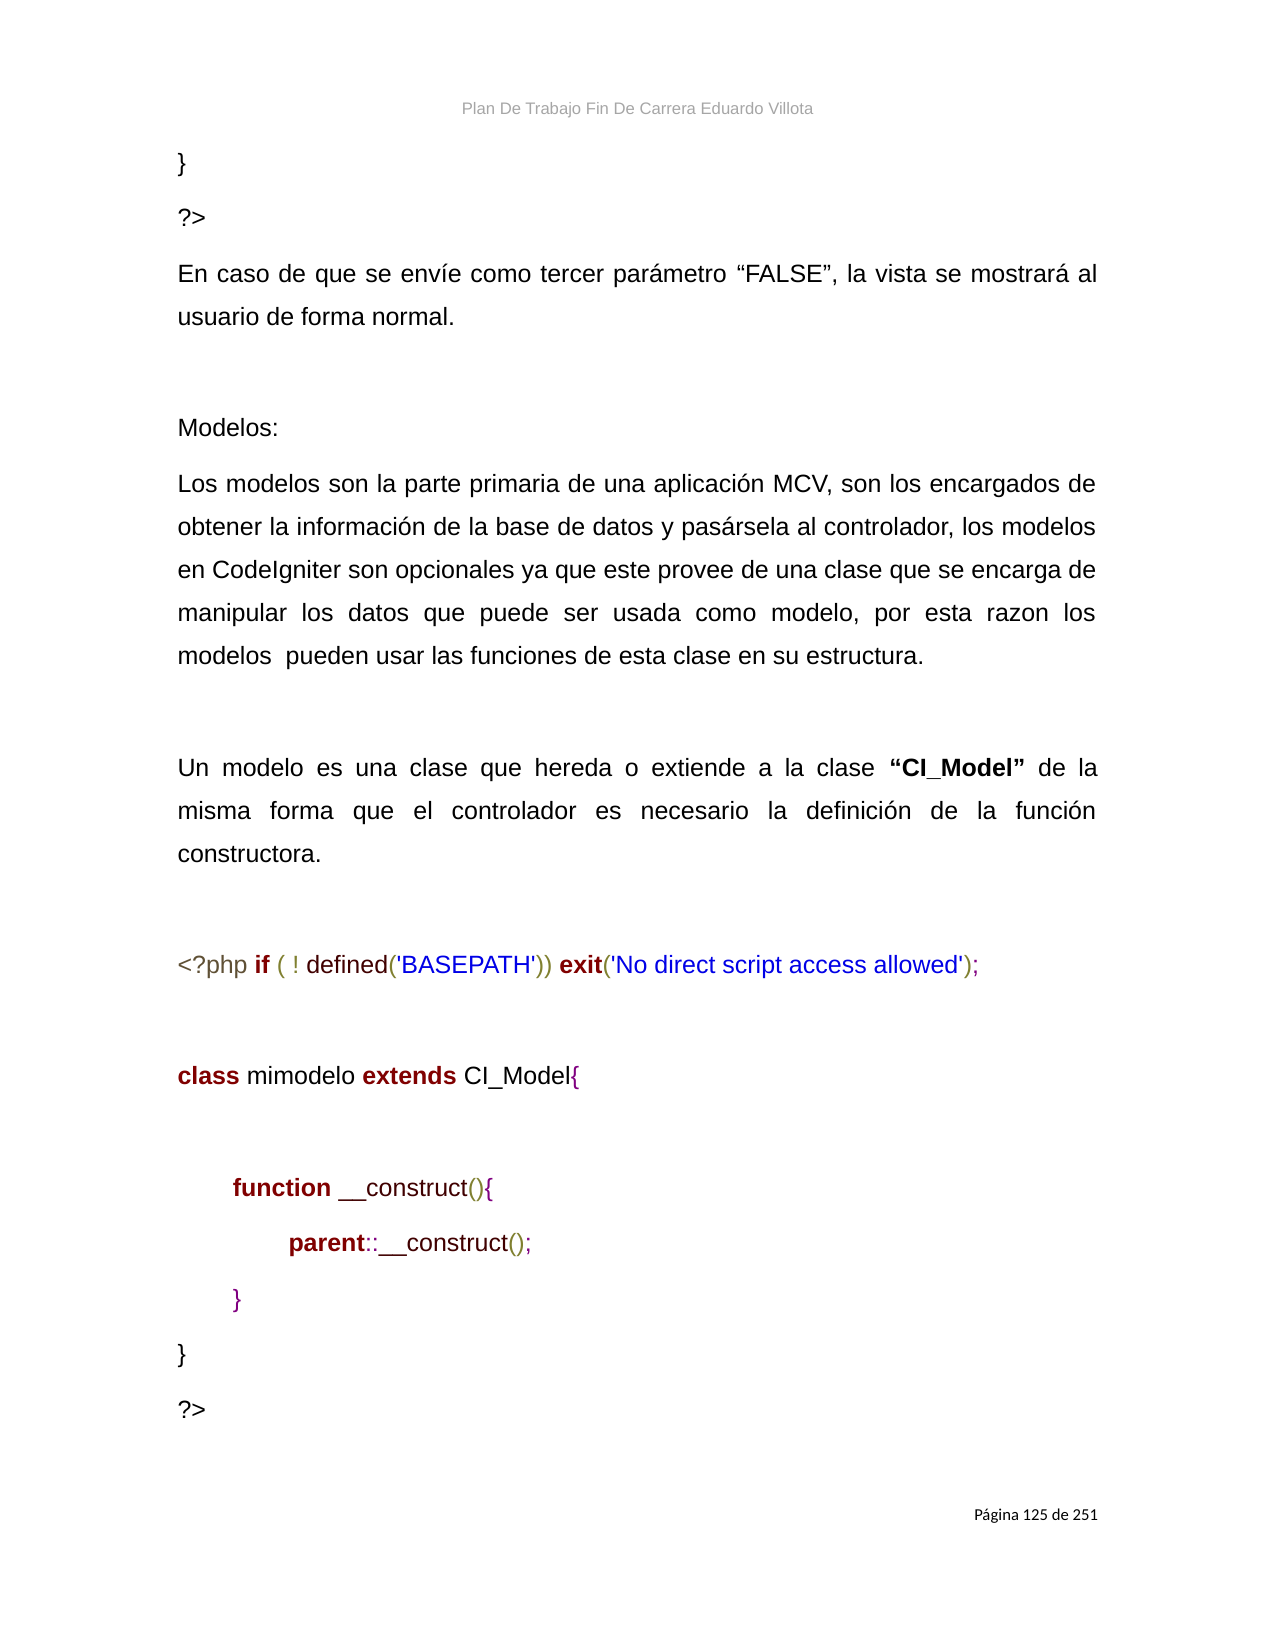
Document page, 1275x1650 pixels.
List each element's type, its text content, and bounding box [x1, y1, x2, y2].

text class mimodelo extends CI_Model{ [177, 1061, 1098, 1090]
text En caso de que se envíe como tercer parámetro “FALSE”, la vista se mostrará al usuario de forma normal. [177, 259, 1098, 331]
text function __construct(){ [177, 1173, 1098, 1201]
text ?> [177, 203, 1098, 232]
text } [177, 1284, 1098, 1313]
text ?> [177, 1395, 1098, 1424]
text Modelos: [177, 413, 1098, 442]
text Los modelos son la parte primaria de una aplicación MCV, son los encargados de obtener la información de la base de datos y pasársela al controlador, los modelos en CodeIgniter son opcionales ya que este provee de una clase que se encarga de manipular los datos que puede ser usada como modelo, por esta razon los modelos pueden usar las funciones de esta clase en su estructura. [177, 469, 1098, 670]
text parent::__construct(); [177, 1228, 1098, 1257]
text } [177, 148, 1098, 176]
text Un modelo es una clase que hereda o extiende a la clase “CI_Model” de la misma forma que el controlador es necesario la definición de la función constructora. [177, 753, 1098, 868]
text } [177, 1339, 1098, 1368]
text <?php if ( ! defined('BASEPATH')) exit('No direct script access allowed'); [177, 950, 1098, 979]
